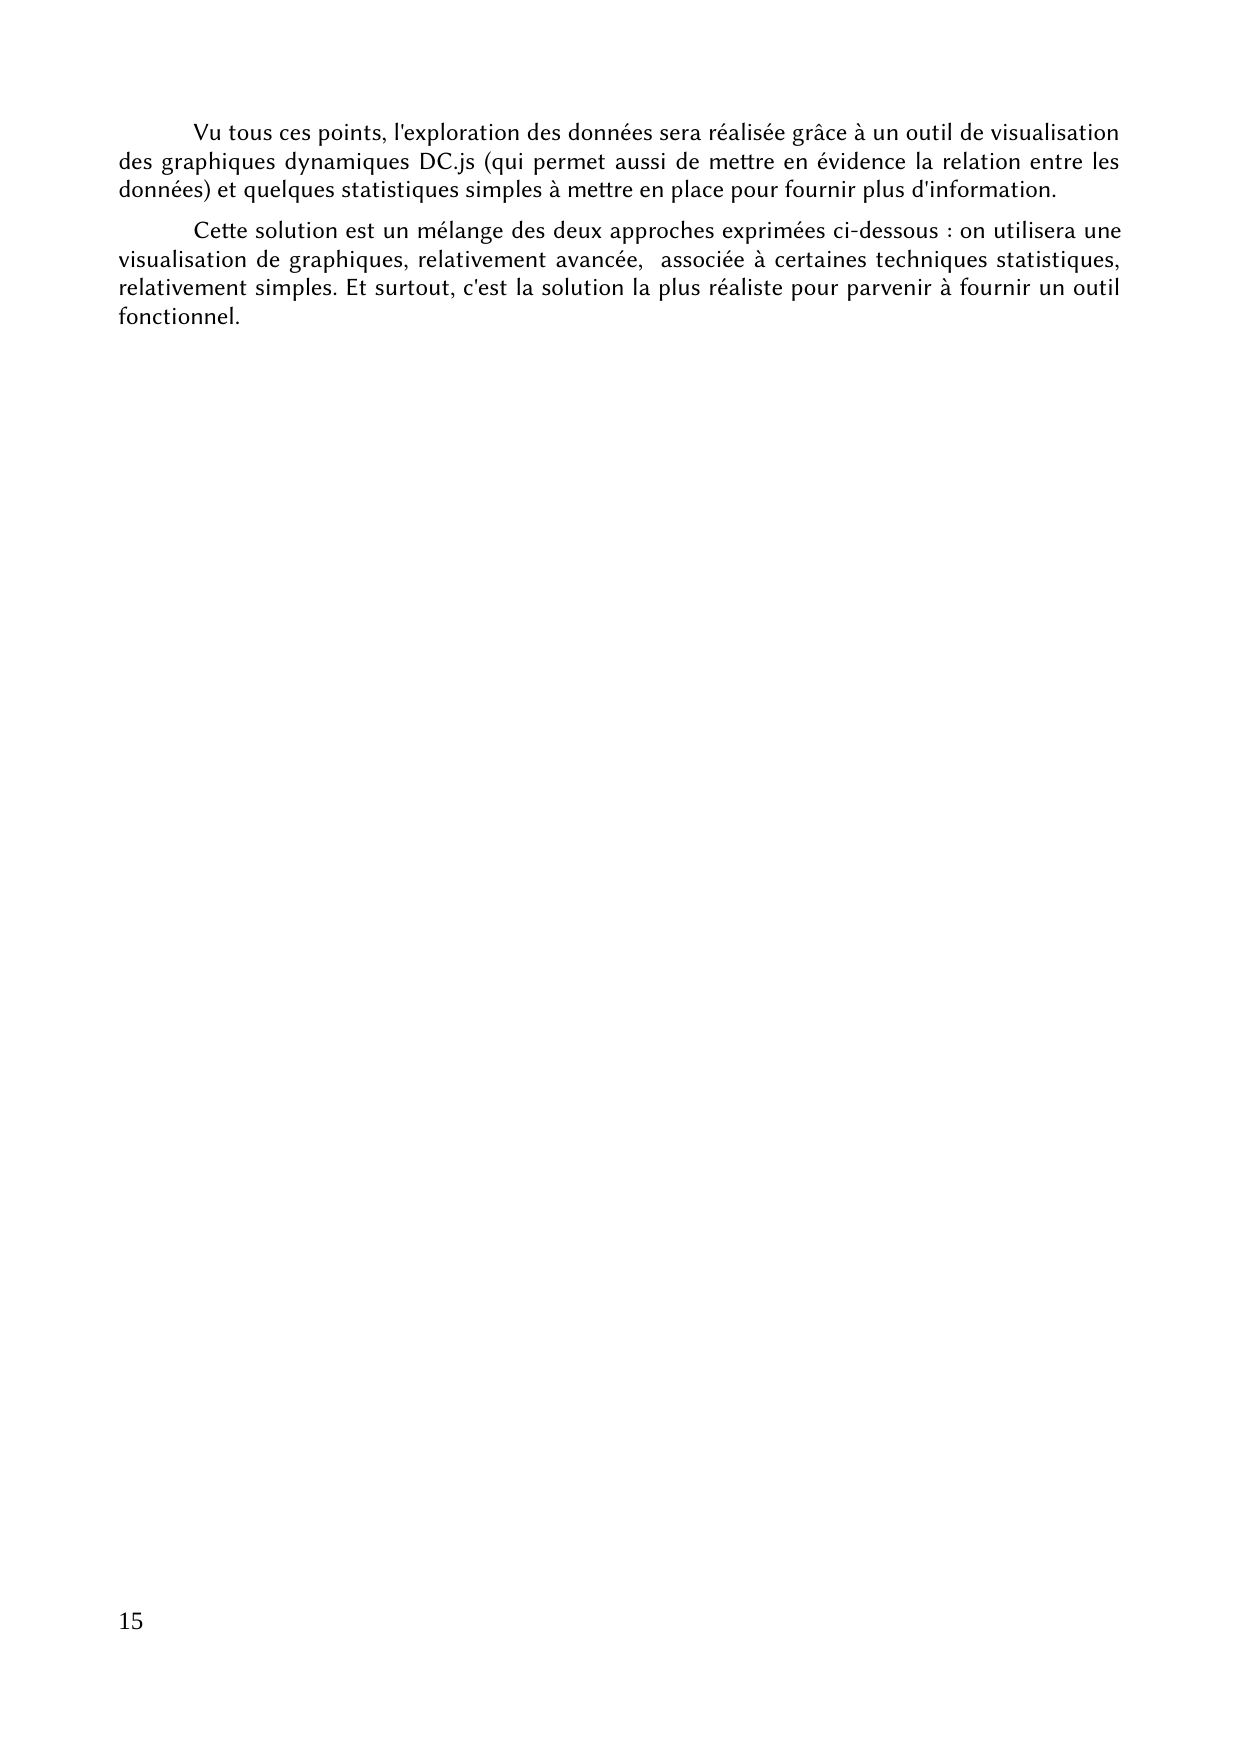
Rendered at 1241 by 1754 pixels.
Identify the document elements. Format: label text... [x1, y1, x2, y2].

text Cette solution est un mélange des deux approches exprimées ci-dessous : on utilisera une visualisation de graphiques, relativement avancée, associée à certaines techniques statistiques, relativement simples. Et surtout, c'est la solution la plus réaliste pour parvenir à fournir un outil fonctionnel. [118, 216, 1122, 330]
text Vu tous ces points, l'exploration des données sera réalisée grâce à un outil de visualisation des graphiques dynamiques DC.js (qui permet aussi de mettre en évidence la relation entre les données) et quelques statistiques simples à mettre en place pour fournir plus d'information. [118, 118, 1122, 204]
